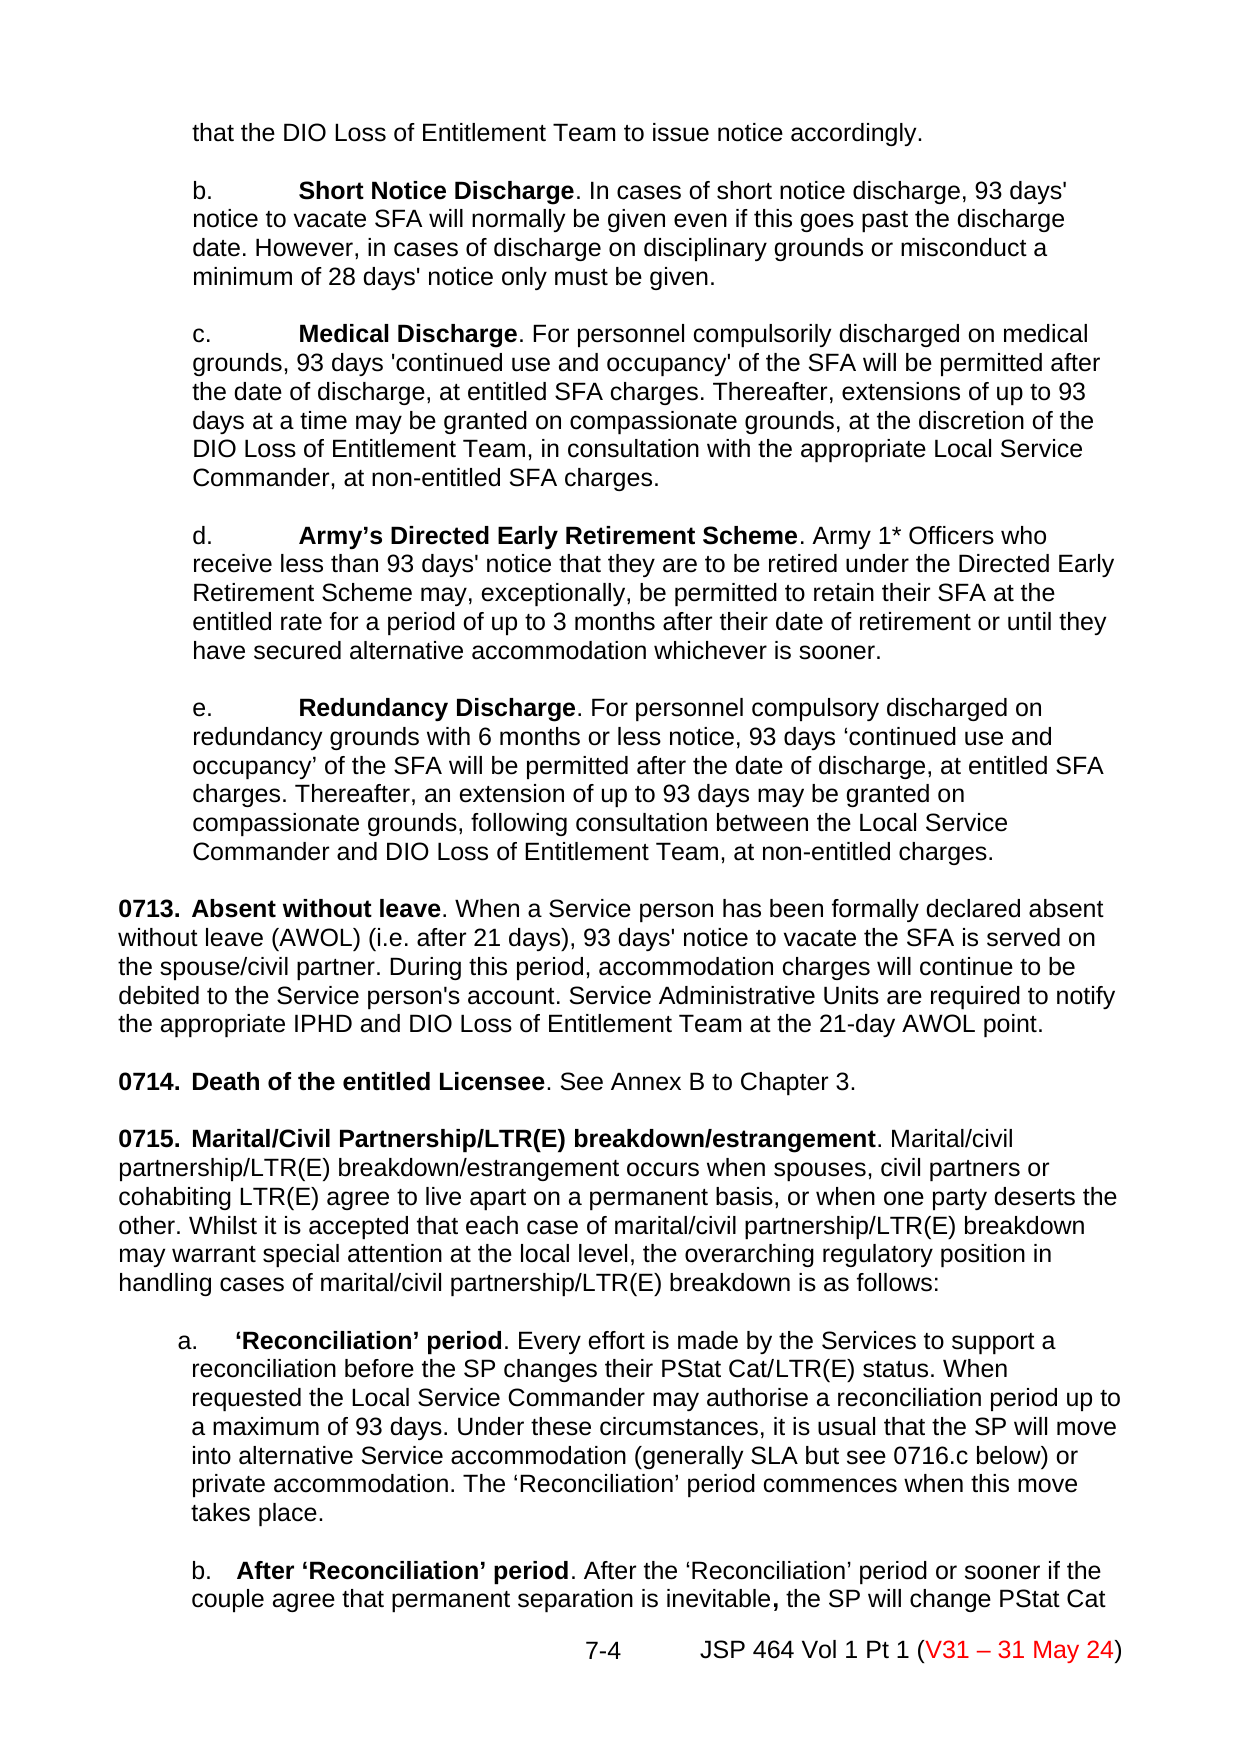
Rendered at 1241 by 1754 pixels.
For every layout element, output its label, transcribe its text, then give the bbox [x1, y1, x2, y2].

list Short Notice Discharge. In cases of short notice discharge, 93 days' notice to vacate SFA will normally be given even if this goes past the discharge date. However, in cases of discharge on disciplinary grounds or misconduct a minimum of 28 days' notice only must be given. [192, 176, 1122, 291]
list Death of the entitled Licensee. See Annex B to Chapter 3. [118, 1067, 1122, 1096]
text b. After ‘Reconciliation’ period. After the ‘Reconciliation’ period or sooner if the couple agree that permanent separation is inevitable, the SP will change PStat Cat [191, 1556, 1122, 1613]
text a. ‘Reconciliation’ period. Every effort is made by the Services to support a reconciliation before the SP changes their PStat Cat/LTR(E) status. When requested the Local Service Commander may authorise a reconciliation period up to a maximum of 93 days. Under these circumstances, it is usual that the SP will move into alternative Service accommodation (generally SLA but see 0716.c below) or private accommodation. The ‘Reconciliation’ period commences when this move takes place. [177, 1326, 1122, 1527]
list that the DIO Loss of Entitlement Team to issue notice accordingly. [192, 118, 1122, 147]
list Marital/Civil Partnership/LTR(E) breakdown/estrangement. Marital/civil partnership/LTR(E) breakdown/estrangement occurs when spouses, civil partners or cohabiting LTR(E) agree to live apart on a permanent basis, or when one party deserts the other. Whilst it is accepted that each case of marital/civil partnership/LTR(E) breakdown may warrant special attention at the local level, the overarching regulatory position in handling cases of marital/civil partnership/LTR(E) breakdown is as follows: [118, 1124, 1122, 1297]
list Redundancy Discharge. For personnel compulsory discharged on redundancy grounds with 6 months or less notice, 93 days ‘continued use and occupancy’ of the SFA will be permitted after the date of discharge, at entitled SFA charges. Thereafter, an extension of up to 93 days may be granted on compassionate grounds, following consultation between the Local Service Commander and DIO Loss of Entitlement Team, at non-entitled charges. [192, 693, 1122, 866]
list Medical Discharge. For personnel compulsorily discharged on medical grounds, 93 days 'continued use and oc­cupancy' of the SFA will be permitted after the date of discharge, at entitled SFA charges. Thereafter, extensions of up to 93 days at a time may be granted on compassionate grounds, at the discretion of the DIO Loss of Entitlement Team, in consultation with the appropriate Local Service Commander, at non-entitled SFA charges. [192, 319, 1122, 492]
list Absent without leave. When a Service person has been formally declared absent without leave (AWOL) (i.e. after 21 days), 93 days' notice to vacate the SFA is served on the spouse/civil partner. During this period, accommodation charges will continue to be debited to the Service person's account. Service Administrative Units are required to notify the appropriate IPHD and DIO Loss of Entitlement Team at the 21-day AWOL point. [118, 894, 1122, 1038]
list Army’s Directed Early Retirement Scheme. Army 1* Officers who receive less than 93 days' notice that they are to be retired under the Directed Early Retirement Scheme may, exceptionally, be permitted to retain their SFA at the entitled rate for a period of up to 3 months after their date of retirement or until they have secured alternative accommodation whichever is sooner. [192, 521, 1122, 664]
